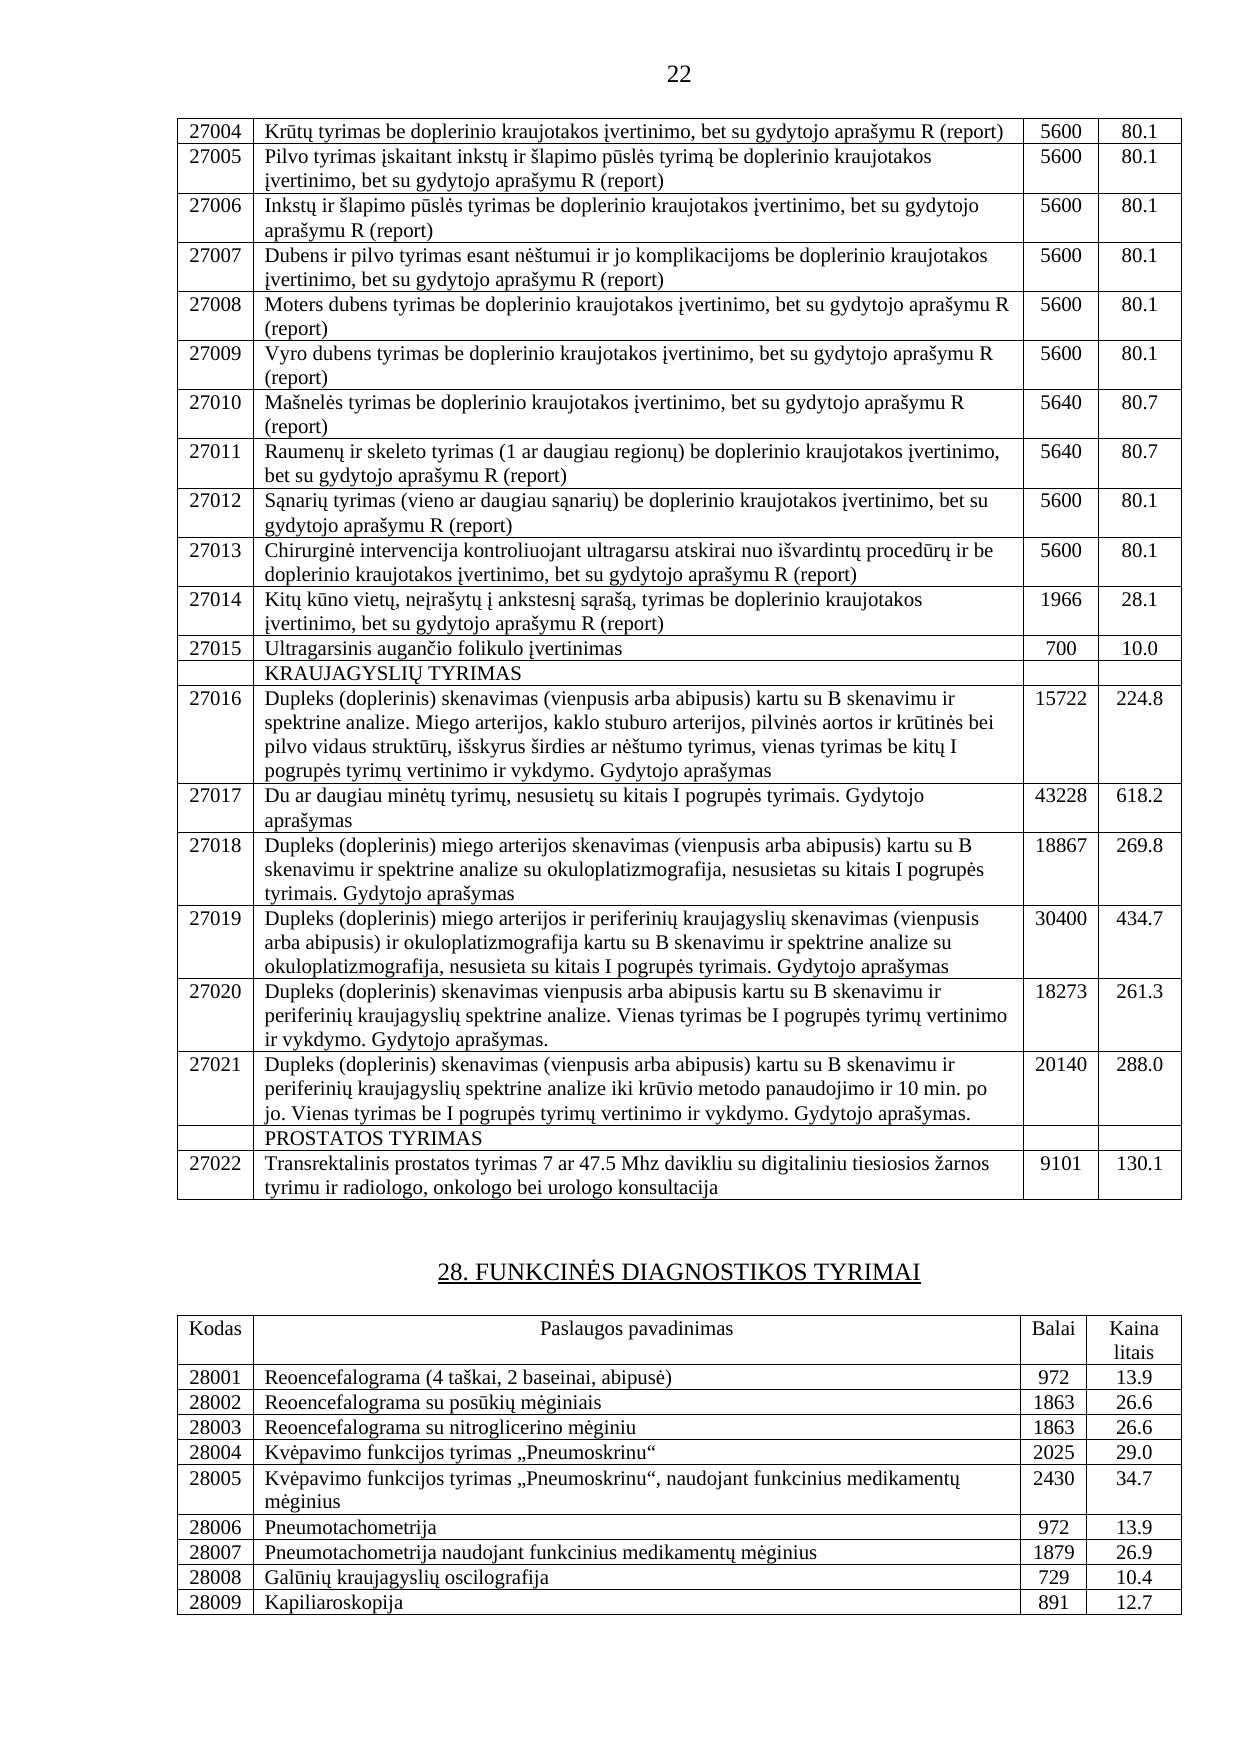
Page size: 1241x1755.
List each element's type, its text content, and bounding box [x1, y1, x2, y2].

table_cell 5600 [1024, 341, 1098, 389]
table_cell 224.8 [1099, 686, 1181, 782]
table_cell 28.1 [1099, 587, 1181, 635]
table_cell Ultragarsinis augančio folikulo įvertinimas [254, 636, 1023, 660]
table_cell 29.0 [1087, 1440, 1181, 1464]
table_cell 972 [1021, 1365, 1086, 1389]
table_cell 80.1 [1099, 341, 1181, 389]
table_cell 269.8 [1099, 833, 1181, 905]
table_cell 15722 [1024, 686, 1098, 782]
table_cell 28001 [178, 1365, 253, 1389]
table_cell 891 [1021, 1590, 1086, 1614]
table_header Kaina litais [1087, 1316, 1181, 1364]
table_cell [178, 661, 253, 685]
table_cell 27015 [178, 636, 253, 660]
table_cell 10.4 [1087, 1565, 1181, 1589]
table_cell 27021 [178, 1052, 253, 1124]
table_cell 5600 [1024, 194, 1098, 242]
table_cell 972 [1021, 1515, 1086, 1539]
table_cell 5600 [1024, 144, 1098, 192]
table_cell 5600 [1024, 538, 1098, 586]
table_cell Krūtų tyrimas be doplerinio kraujotakos įvertinimo, bet su gydytojo aprašymu R (report) [254, 119, 1023, 143]
table_cell Dupleks (doplerinis) skenavimas vienpusis arba abipusis kartu su B skenavimu ir periferinių kraujagyslių spektrine analize. Vienas tyrimas be I pogrupės tyrimų vertinimo ir vykdymo. Gydytojo aprašymas. [254, 979, 1023, 1051]
table_cell Pneumotachometrija naudojant funkcinius medikamentų mėginius [254, 1540, 1020, 1564]
table_cell Inkstų ir šlapimo pūslės tyrimas be doplerinio kraujotakos įvertinimo, bet su gydytojo aprašymu R (report) [254, 194, 1023, 242]
table_cell 130.1 [1099, 1151, 1181, 1199]
table_cell KRAUJAGYSLIŲ TYRIMAS [254, 661, 1023, 685]
table_cell Chirurginė intervencija kontroliuojant ultragarsu atskirai nuo išvardintų procedūrų ir be doplerinio kraujotakos įvertinimo, bet su gydytojo aprašymu R (report) [254, 538, 1023, 586]
table_cell 34.7 [1087, 1465, 1181, 1513]
table_cell 5600 [1024, 292, 1098, 340]
table_cell Vyro dubens tyrimas be doplerinio kraujotakos įvertinimo, bet su gydytojo aprašymu R (report) [254, 341, 1023, 389]
table_cell 28009 [178, 1590, 253, 1614]
table_cell Reoencefalograma su posūkių mėginiais [254, 1390, 1020, 1414]
table_cell PROSTATOS TYRIMAS [254, 1126, 1023, 1149]
table_cell 28004 [178, 1440, 253, 1464]
table_cell 27013 [178, 538, 253, 586]
table_cell 28007 [178, 1540, 253, 1564]
table_header Kodas [178, 1316, 253, 1364]
table_cell [1024, 661, 1098, 685]
table_cell Galūnių kraujagyslių oscilografija [254, 1565, 1020, 1589]
table_cell 13.9 [1087, 1515, 1181, 1539]
table_cell 80.1 [1099, 292, 1181, 340]
table_cell 2430 [1021, 1465, 1086, 1513]
table_cell 5600 [1024, 243, 1098, 291]
table_cell 27020 [178, 979, 253, 1051]
table_cell 618.2 [1099, 784, 1181, 832]
table_cell Moters dubens tyrimas be doplerinio kraujotakos įvertinimo, bet su gydytojo aprašymu R (report) [254, 292, 1023, 340]
table_cell [1024, 1126, 1098, 1149]
table_cell 5600 [1024, 489, 1098, 537]
table_cell Raumenų ir skeleto tyrimas (1 ar daugiau regionų) be doplerinio kraujotakos įvertinimo, bet su gydytojo aprašymu R (report) [254, 439, 1023, 487]
table_cell 28003 [178, 1415, 253, 1439]
table_cell Kitų kūno vietų, neįrašytų į ankstesnį sąrašą, tyrimas be doplerinio kraujotakos įvertinimo, bet su gydytojo aprašymu R (report) [254, 587, 1023, 635]
table_cell Kvėpavimo funkcijos tyrimas „Pneumoskrinu“ [254, 1440, 1020, 1464]
table_cell 27019 [178, 906, 253, 978]
table_cell 26.6 [1087, 1390, 1181, 1414]
table_cell 27007 [178, 243, 253, 291]
table_cell 80.1 [1099, 194, 1181, 242]
table_cell [178, 1126, 253, 1149]
table_cell 27006 [178, 194, 253, 242]
table_cell 80.1 [1099, 119, 1181, 143]
table_cell 27018 [178, 833, 253, 905]
table_cell 27008 [178, 292, 253, 340]
table_cell 1879 [1021, 1540, 1086, 1564]
table_cell 1863 [1021, 1390, 1086, 1414]
table_cell Dupleks (doplerinis) miego arterijos ir periferinių kraujagyslių skenavimas (vienpusis arba abipusis) ir okuloplatizmografija kartu su B skenavimu ir spektrine analize su okuloplatizmografija, nesusieta su kitais I pogrupės tyrimais. Gydytojo aprašymas [254, 906, 1023, 978]
table_cell 5600 [1024, 119, 1098, 143]
table_cell 13.9 [1087, 1365, 1181, 1389]
table_cell 12.7 [1087, 1590, 1181, 1614]
table_cell 80.7 [1099, 439, 1181, 487]
table_cell Pilvo tyrimas įskaitant inkstų ir šlapimo pūslės tyrimą be doplerinio kraujotakos įvertinimo, bet su gydytojo aprašymu R (report) [254, 144, 1023, 192]
table_cell 26.9 [1087, 1540, 1181, 1564]
table_cell Kapiliaroskopija [254, 1590, 1020, 1614]
table_cell 1863 [1021, 1415, 1086, 1439]
table_cell Reoencefalograma su nitroglicerino mėginiu [254, 1415, 1020, 1439]
table_cell 27014 [178, 587, 253, 635]
table_cell Transrektalinis prostatos tyrimas 7 ar 47.5 Mhz davikliu su digitaliniu tiesiosios žarnos tyrimu ir radiologo, onkologo bei urologo konsultacija [254, 1151, 1023, 1199]
table_cell 27005 [178, 144, 253, 192]
table_cell [1099, 1126, 1181, 1149]
table_cell 80.7 [1099, 390, 1181, 438]
table_header Paslaugos pavadinimas [254, 1316, 1020, 1364]
table_cell 27012 [178, 489, 253, 537]
table_cell 80.1 [1099, 243, 1181, 291]
table_cell Dupleks (doplerinis) skenavimas (vienpusis arba abipusis) kartu su B skenavimu ir periferinių kraujagyslių spektrine analize iki krūvio metodo panaudojimo ir 10 min. po jo. Vienas tyrimas be I pogrupės tyrimų vertinimo ir vykdymo. Gydytojo aprašymas. [254, 1052, 1023, 1124]
table_cell Mašnelės tyrimas be doplerinio kraujotakos įvertinimo, bet su gydytojo aprašymu R (report) [254, 390, 1023, 438]
table_cell 20140 [1024, 1052, 1098, 1124]
table_cell 9101 [1024, 1151, 1098, 1199]
table_cell Kvėpavimo funkcijos tyrimas „Pneumoskrinu“, naudojant funkcinius medikamentų mėginius [254, 1465, 1020, 1513]
table_cell Dupleks (doplerinis) miego arterijos skenavimas (vienpusis arba abipusis) kartu su B skenavimu ir spektrine analize su okuloplatizmografija, nesusietas su kitais I pogrupės tyrimais. Gydytojo aprašymas [254, 833, 1023, 905]
table_cell Dupleks (doplerinis) skenavimas (vienpusis arba abipusis) kartu su B skenavimu ir spektrine analize. Miego arterijos, kaklo stuburo arterijos, pilvinės aortos ir krūtinės bei pilvo vidaus struktūrų, išskyrus širdies ar nėštumo tyrimus, vienas tyrimas be kitų I pogrupės tyrimų vertinimo ir vykdymo. Gydytojo aprašymas [254, 686, 1023, 782]
table_cell 27016 [178, 686, 253, 782]
table_cell 5640 [1024, 439, 1098, 487]
table_cell 27017 [178, 784, 253, 832]
table_cell 27011 [178, 439, 253, 487]
table_cell 27022 [178, 1151, 253, 1199]
table_cell 80.1 [1099, 538, 1181, 586]
table_cell Pneumotachometrija [254, 1515, 1020, 1539]
table_header Balai [1021, 1316, 1086, 1364]
table_cell 43228 [1024, 784, 1098, 832]
table_cell 28002 [178, 1390, 253, 1414]
table_cell 18867 [1024, 833, 1098, 905]
table_cell 27010 [178, 390, 253, 438]
table_cell 1966 [1024, 587, 1098, 635]
table_cell Dubens ir pilvo tyrimas esant nėštumui ir jo komplikacijoms be doplerinio kraujotakos įvertinimo, bet su gydytojo aprašymu R (report) [254, 243, 1023, 291]
table_cell 27004 [178, 119, 253, 143]
table_cell Reoencefalograma (4 taškai, 2 baseinai, abipusė) [254, 1365, 1020, 1389]
table_cell 80.1 [1099, 489, 1181, 537]
table_cell 30400 [1024, 906, 1098, 978]
table_cell 28008 [178, 1565, 253, 1589]
text 28. FUNKCINĖS DIAGNOSTIKOS TYRIMAI [177, 1257, 1181, 1286]
table_cell 434.7 [1099, 906, 1181, 978]
table_cell 80.1 [1099, 144, 1181, 192]
table_cell 28005 [178, 1465, 253, 1513]
table_cell 28006 [178, 1515, 253, 1539]
table_cell 2025 [1021, 1440, 1086, 1464]
table_cell 26.6 [1087, 1415, 1181, 1439]
table_cell 700 [1024, 636, 1098, 660]
table_cell 5640 [1024, 390, 1098, 438]
table_cell 288.0 [1099, 1052, 1181, 1124]
table_cell 27009 [178, 341, 253, 389]
table_cell Sąnarių tyrimas (vieno ar daugiau sąnarių) be doplerinio kraujotakos įvertinimo, bet su gydytojo aprašymu R (report) [254, 489, 1023, 537]
table_cell 10.0 [1099, 636, 1181, 660]
table_cell [1099, 661, 1181, 685]
table_cell 261.3 [1099, 979, 1181, 1051]
table_cell 729 [1021, 1565, 1086, 1589]
table_cell Du ar daugiau minėtų tyrimų, nesusietų su kitais I pogrupės tyrimais. Gydytojo aprašymas [254, 784, 1023, 832]
table_cell 18273 [1024, 979, 1098, 1051]
